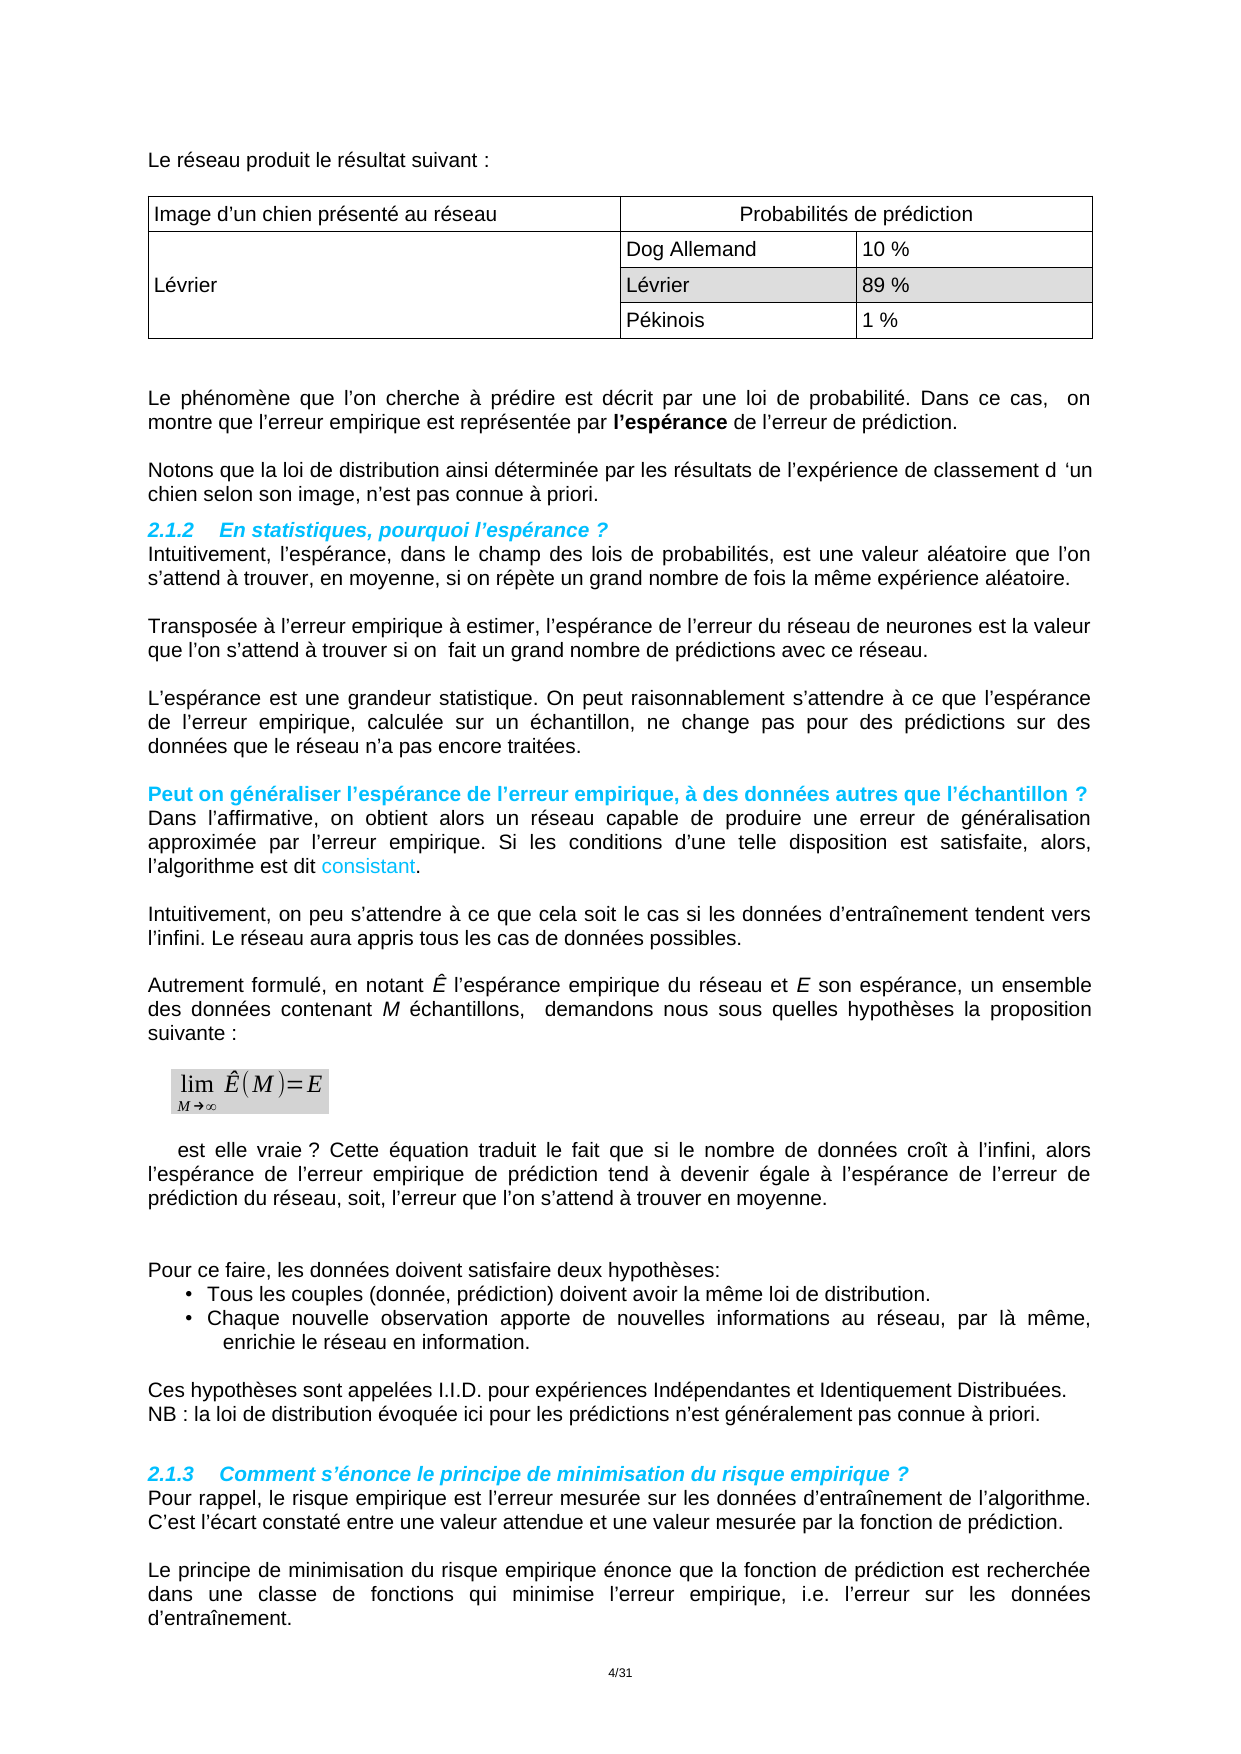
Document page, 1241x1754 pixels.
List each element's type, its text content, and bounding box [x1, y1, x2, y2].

text Intuitivement, l’espérance, dans le champ des lois de probabilités, est une valeur aléatoire que l’on s’attend à trouver, en moyenne, si on répète un grand nombre de fois la même expérience aléatoire. [148, 542, 1092, 590]
table_cell 89 % [857, 268, 1092, 302]
table_cell Dog Allemand [621, 232, 856, 267]
text Pour ce faire, les données doivent satisfaire deux hypothèses: [148, 1258, 1092, 1282]
text NB : la loi de distribution évoquée ici pour les prédictions n’est généralement pas connue à priori. [148, 1402, 1092, 1426]
text L’espérance est une grandeur statistique. On peut raisonnablement s’attendre à ce que l’espérance de l’erreur empirique, calculée sur un échantillon, ne change pas pour des prédictions sur des données que le réseau n’a pas encore traitées. [148, 686, 1092, 758]
text Intuitivement, on peu s’attendre à ce que cela soit le cas si les données d’entraînement tendent vers l’infini. Le réseau aura appris tous les cas de données possibles. [148, 901, 1092, 949]
table_cell Lévrier [149, 232, 620, 338]
table_cell Pékinois [621, 303, 856, 338]
list Chaque nouvelle observation apporte de nouvelles informations au réseau, par là même, enrichie le réseau en information. [185, 1306, 1092, 1354]
text Pour rappel, le risque empirique est l’erreur mesurée sur les données d’entraînement de l’algorithme. C’est l’écart constaté entre une valeur attendue et une valeur mesurée par la fonction de prédiction. [148, 1486, 1092, 1534]
text Dans l’affirmative, on obtient alors un réseau capable de produire une erreur de généralisation approximée par l’erreur empirique. Si les conditions d’une telle disposition est satisfaite, alors, l’algorithme est dit consistant. [148, 806, 1092, 877]
text Ces hypothèses sont appelées I.I.D. pour expériences Indépendantes et Identiquement Distribuées. [148, 1378, 1092, 1402]
table_cell 10 % [857, 232, 1092, 267]
text Peut on généraliser l’espérance de l’erreur empirique, à des données autres que l’échantillon ? [148, 782, 1092, 806]
text Transposée à l’erreur empirique à estimer, l’espérance de l’erreur du réseau de neurones est la valeur que l’on s’attend à trouver si on fait un grand nombre de prédictions avec ce réseau. [148, 614, 1092, 662]
subtitle En statistiques, pourquoi l’espérance ? [148, 518, 1092, 542]
text Le réseau produit le résultat suivant : [148, 148, 1092, 172]
subtitle Comment s’énonce le principe de minimisation du risque empirique ? [148, 1462, 1092, 1486]
table_header Image d’un chien présenté au réseau [149, 197, 620, 231]
table_cell 1 % [857, 303, 1092, 338]
text Le principe de minimisation du risque empirique énonce que la fonction de prédiction est recherchée dans une classe de fonctions qui minimise l’erreur empirique, i.e. l’erreur sur les données d’entraînement. [148, 1558, 1092, 1630]
table_header Probabilités de prédiction [621, 197, 1092, 231]
text Notons que la loi de distribution ainsi déterminée par les résultats de l’expérience de classement d ‘un chien selon son image, n’est pas connue à priori. [148, 458, 1092, 506]
text Le phénomène que l’on cherche à prédire est décrit par une loi de probabilité. Dans ce cas, on montre que l’erreur empirique est représentée par l’espérance de l’erreur de prédiction. [148, 386, 1092, 434]
text Autrement formulé, en notant Ê l’espérance empirique du réseau et E son espérance, un ensemble des données contenant M échantillons, demandons nous sous quelles hypothèses la proposition suivante : [148, 973, 1092, 1045]
text est elle vraie ? Cette équation traduit le fait que si le nombre de données croît à l’infini, alors l’espérance de l’erreur empirique de prédiction tend à devenir égale à l’espérance de l’erreur de prédiction du réseau, soit, l’erreur que l’on s’attend à trouver en moyenne. [148, 1138, 1092, 1210]
table_cell Lévrier [621, 268, 856, 302]
list Tous les couples (donnée, prédiction) doivent avoir la même loi de distribution. [185, 1282, 1092, 1306]
